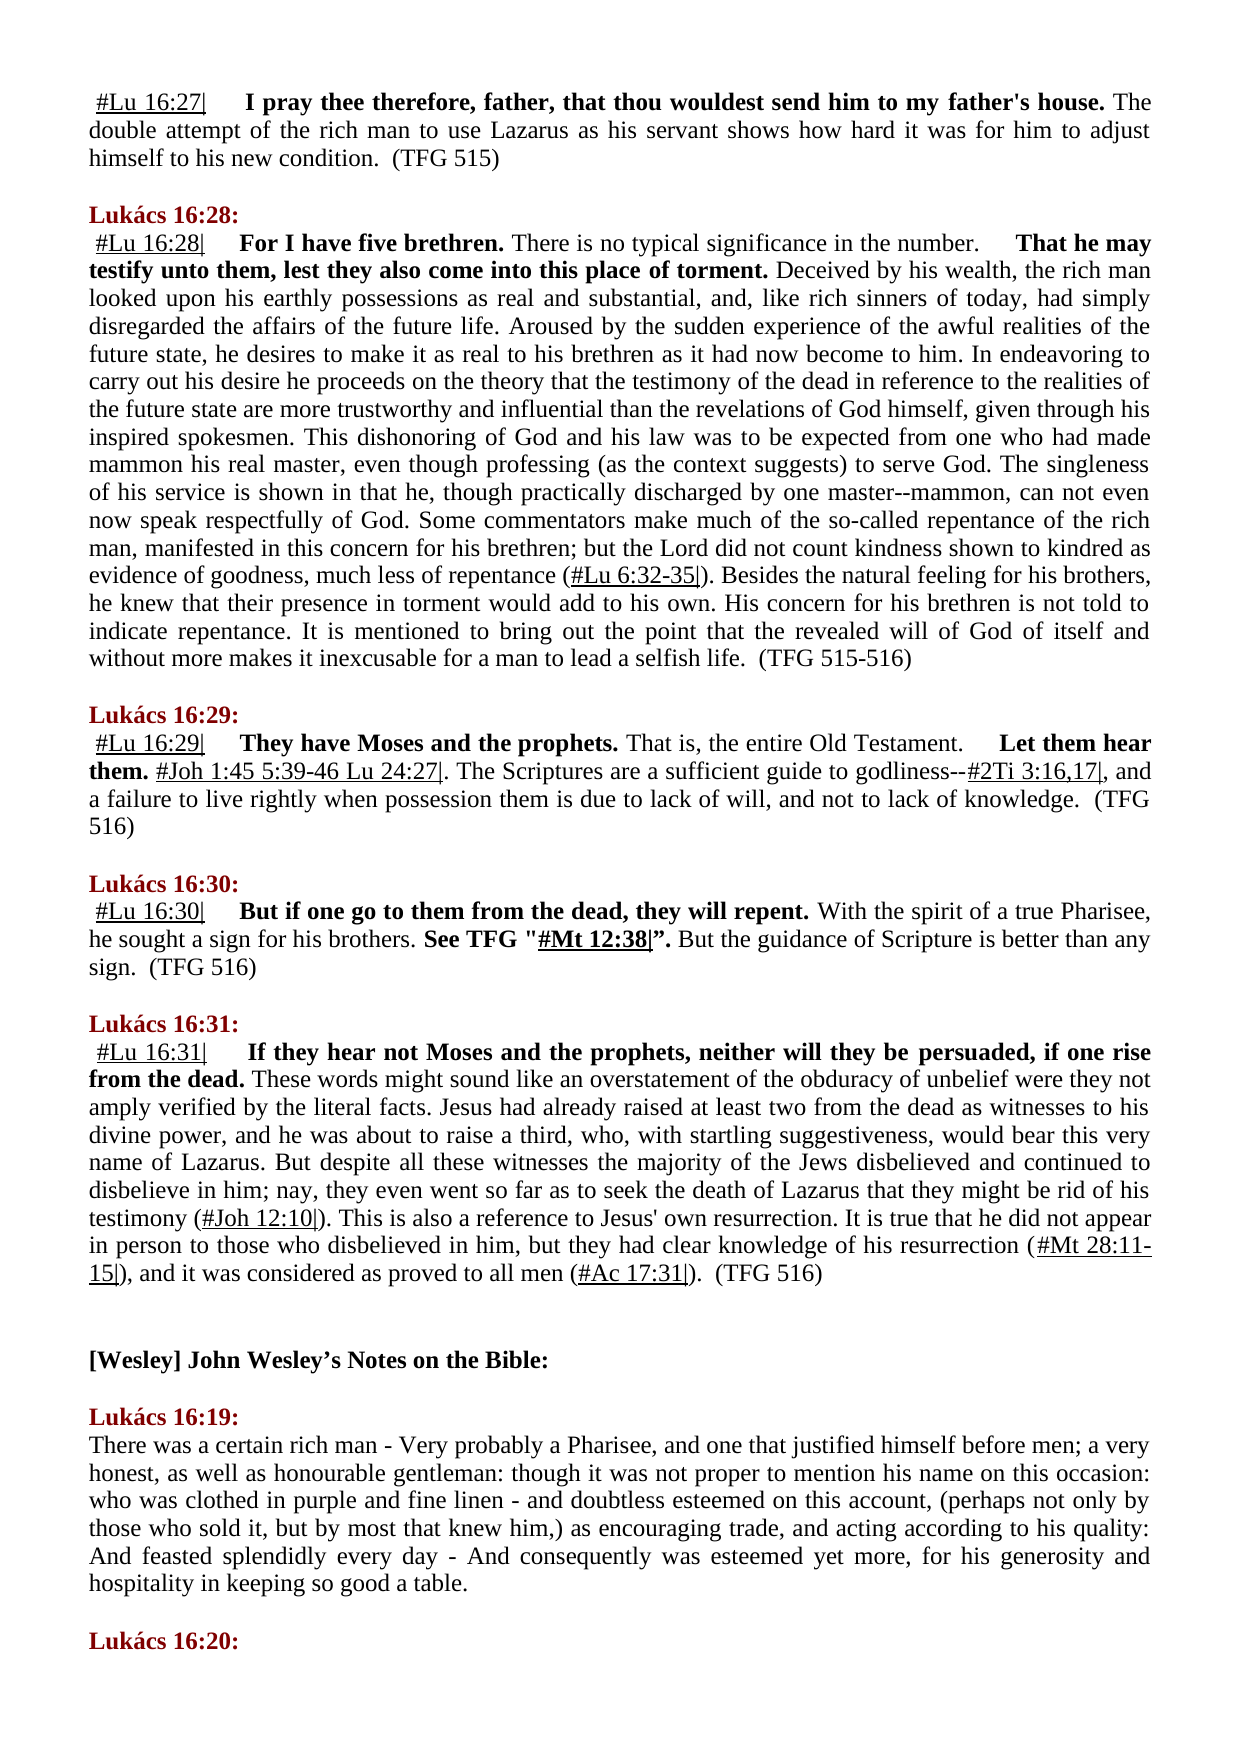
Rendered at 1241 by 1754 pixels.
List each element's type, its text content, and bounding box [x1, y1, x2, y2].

text There was a certain rich man - Very probably a Pharisee, and one that justified himself before men; a very honest, as well as honourable gentleman: though it was not proper to mention his name on this occasion: who was clothed in purple and fine linen - and doubtless esteemed on this account, (perhaps not only by those who sold it, but by most that knew him,) as encouraging trade, and acting according to his quality: And feasted splendidly every day - And consequently was esteemed yet more, for his generosity and hospitality in keeping so good a table. [88, 1431, 1152, 1597]
text #Lu 16:31| If they hear not Moses and the prophets, neither will they be persuaded, if one rise from the dead. These words might sound like an overstatement of the obduracy of unbelief were they not amply verified by the literal facts. Jesus had already raised at least two from the dead as witnesses to his divine power, and he was about to raise a third, who, with startling suggestiveness, would bear this very name of Lazarus. But despite all these witnesses the majority of the Jews disbelieved and continued to disbelieve in him; nay, they even went so far as to seek the death of Lazarus that they might be rid of his testimony (#Joh 12:10|). This is also a reference to Jesus' own resurrection. It is true that he did not appear in person to those who disbelieved in him, but they had clear knowledge of his resurrection (#Mt 28:11-15|), and it was considered as proved to all men (#Ac 17:31|). (TFG 516) [88, 1038, 1152, 1287]
text Lukács 16:30: [88, 870, 1152, 897]
text Lukács 16:28: [88, 201, 1152, 229]
text [Wesley] John Wesley’s Notes on the Bible: [88, 1346, 1152, 1374]
text #Lu 16:27| I pray thee therefore, father, that thou wouldest send him to my father's house. The double attempt of the rich man to use Lazarus as his servant shows how hard it was for him to adjust himself to his new condition. (TFG 515) [88, 88, 1152, 172]
text #Lu 16:29| They have Moses and the prophets. That is, the entire Old Testament. Let them hear them. #Joh 1:45 5:39-46 Lu 24:27|. The Scriptures are a sufficient guide to godliness--#2Ti 3:16,17|, and a failure to live rightly when possession them is due to lack of will, and not to lack of knowledge. (TFG 516) [88, 729, 1152, 840]
text #Lu 16:28| For I have five brethren. There is no typical significance in the number. That he may testify unto them, lest they also come into this place of torment. Deceived by his wealth, the rich man looked upon his earthly possessions as real and substantial, and, like rich sinners of today, had simply disregarded the affairs of the future life. Aroused by the sudden experience of the awful realities of the future state, he desires to make it as real to his brethren as it had now become to him. In endeavoring to carry out his desire he proceeds on the theory that the testimony of the dead in reference to the realities of the future state are more trustworthy and influential than the revelations of God himself, given through his inspired spokesmen. This dishonoring of God and his law was to be expected from one who had made mammon his real master, even though professing (as the context suggests) to serve God. The singleness of his service is shown in that he, though practically discharged by one master--mammon, can not even now speak respectfully of God. Some commentators make much of the so-called repentance of the rich man, manifested in this concern for his brethren; but the Lord did not count kindness shown to kindred as evidence of goodness, much less of repentance (#Lu 6:32-35|). Besides the natural feeling for his brothers, he knew that their presence in torment would add to his own. His concern for his brethren is not told to indicate repentance. It is mentioned to bring out the point that the revealed will of God of itself and without more makes it inexcusable for a man to lead a selfish life. (TFG 515-516) [88, 229, 1152, 672]
text Lukács 16:31: [88, 1010, 1152, 1038]
text Lukács 16:29: [88, 702, 1152, 729]
text #Lu 16:30| But if one go to them from the dead, they will repent. With the spirit of a true Pharisee, he sought a sign for his brothers. See TFG "#Mt 12:38|”. But the guidance of Scripture is better than any sign. (TFG 516) [88, 897, 1152, 981]
text Lukács 16:19: [88, 1403, 1152, 1431]
text Lukács 16:20: [88, 1627, 1152, 1654]
